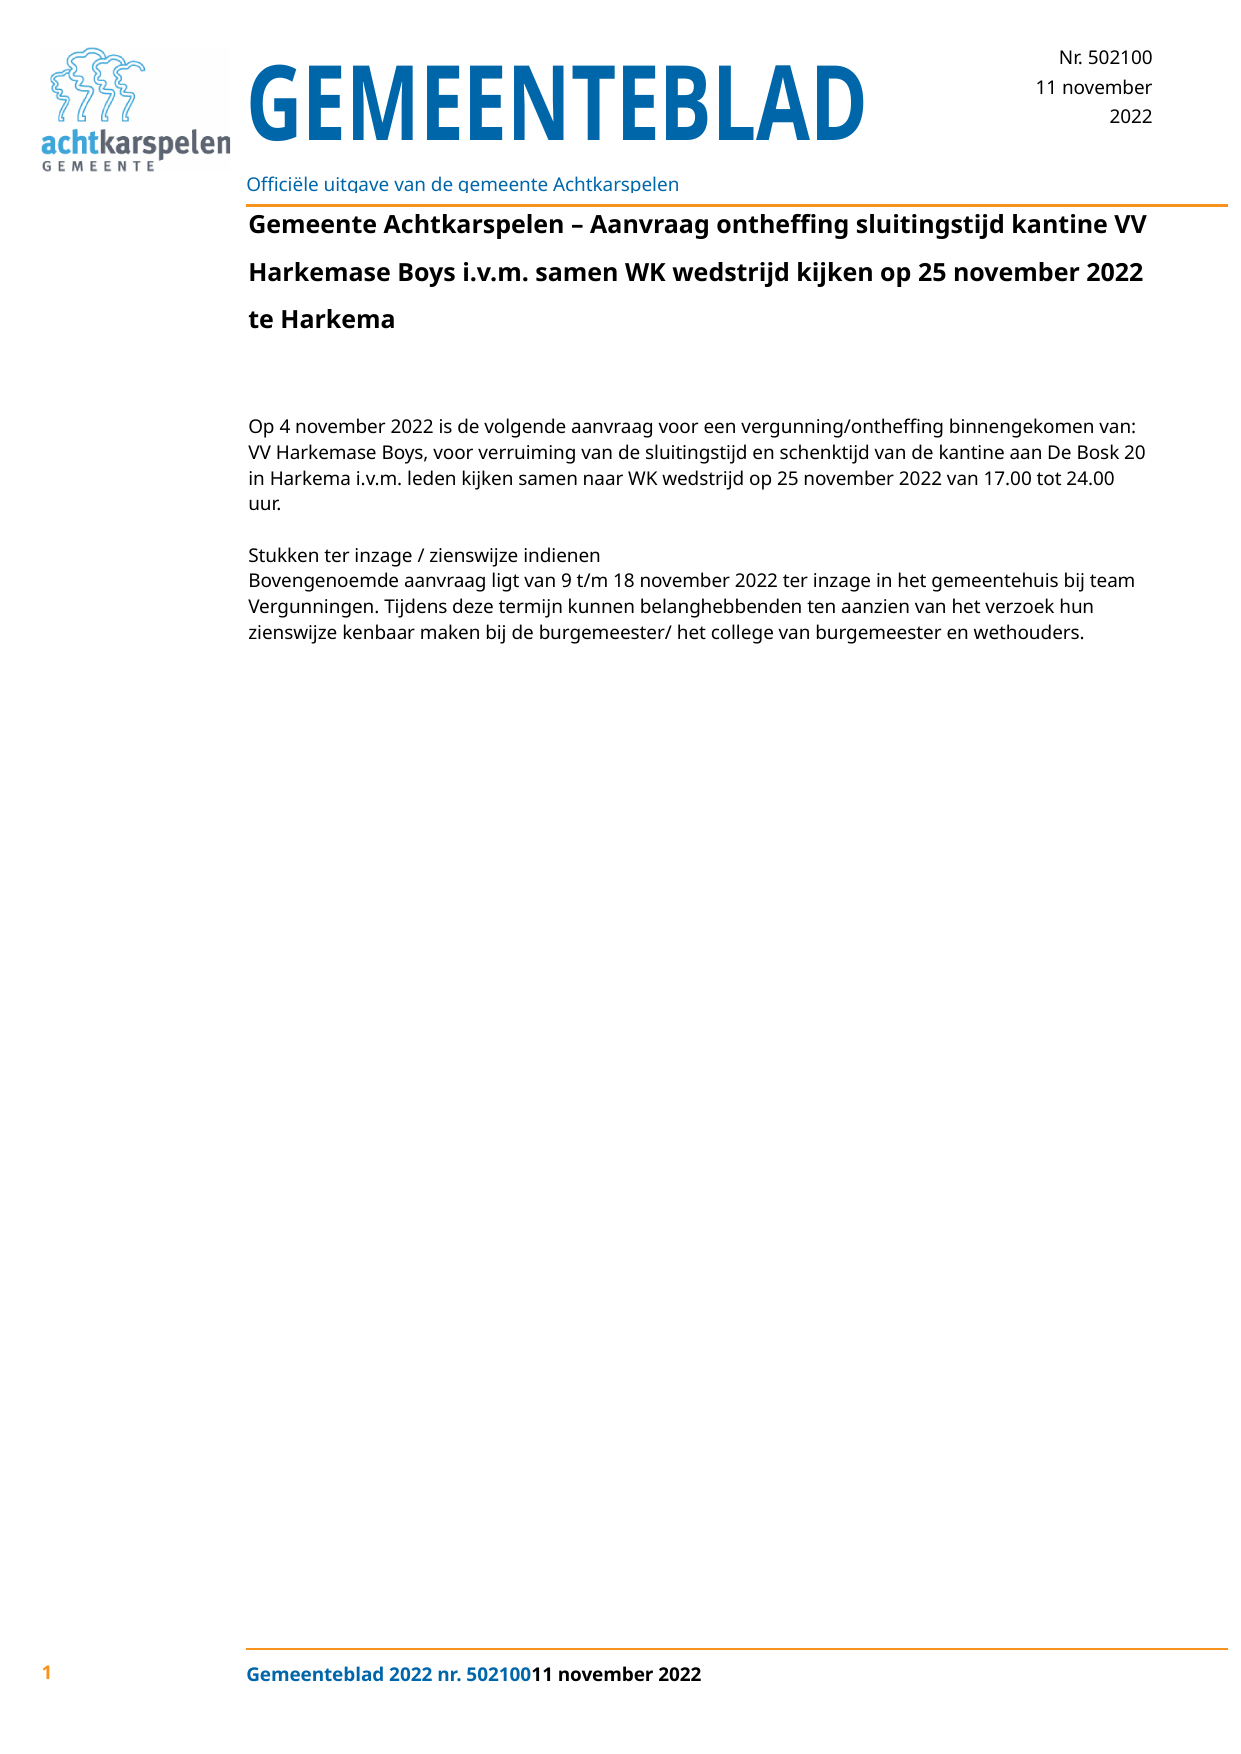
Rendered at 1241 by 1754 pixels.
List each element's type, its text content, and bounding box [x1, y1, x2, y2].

text Gemeente Achtkarspelen – Aanvraag ontheffing sluitingstijd kantine VV Harkemase Boys i.v.m. samen WK wedstrijd kijken op 25 november 2022 te Harkema [248, 207, 1152, 336]
text Bovengenoemde aanvraag ligt van 9 t/m 18 november 2022 ter inzage in het gemeentehuis bij team Vergunningen. Tijdens deze termijn kunnen belanghebbenden ten aanzien van het verzoek hun zienswijze kenbaar maken bij de burgemeester/ het college van burgemeester en wethouders. [248, 568, 1152, 645]
text VV Harkemase Boys, voor verruiming van de sluitingstijd en schenktijd van de kantine aan De Bosk 20 in Harkema i.v.m. leden kijken samen naar WK wedstrijd op 25 november 2022 van 17.00 tot 24.00 uur. [248, 439, 1152, 516]
text Op 4 november 2022 is de volgende aanvraag voor een vergunning/ontheffing binnengekomen van: [248, 413, 1152, 439]
picture [41, 47, 231, 172]
text Stukken ter inzage / zienswijze indienen [248, 542, 1152, 568]
